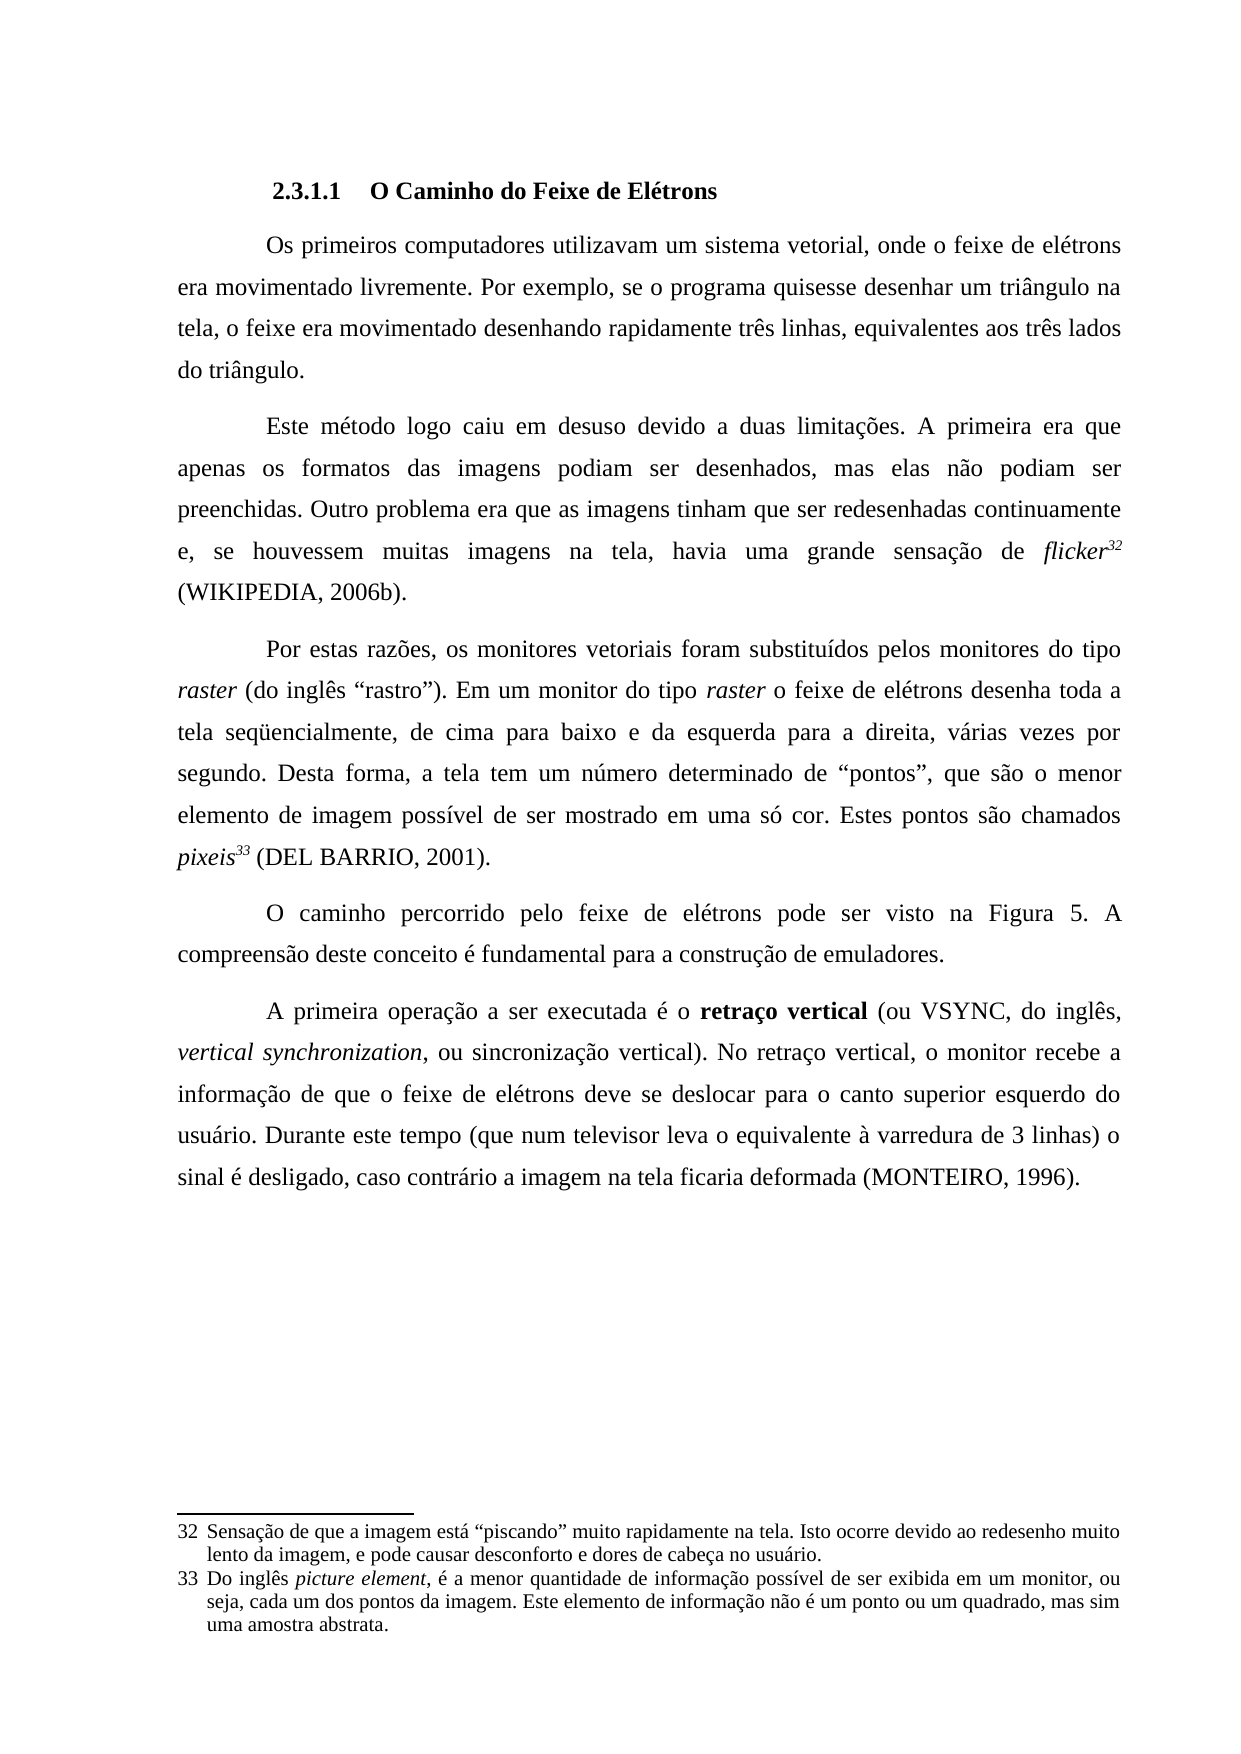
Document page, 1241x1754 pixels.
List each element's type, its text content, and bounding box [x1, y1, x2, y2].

text Os primeiros computadores utilizavam um sistema vetorial, onde o feixe de elétrons era movimentado livremente. Por exemplo, se o programa quisesse desenhar um triângulo na tela, o feixe era movimentado desenhando rapidamente três linhas, equivalentes aos três lados do triângulo. [177, 231, 1122, 384]
text Do inglês picture element, é a menor quantidade de informação possível de ser exibida em um monitor, ou seja, cada um dos pontos da imagem. Este elemento de informação não é um ponto ou um quadrado, mas sim uma amostra abstrata. [177, 1566, 1122, 1636]
text Este método logo caiu em desuso devido a duas limitações. A primeira era que apenas os formatos das imagens podiam ser desenhados, mas elas não podiam ser preenchidas. Outro problema era que as imagens tinham que ser redesenhadas continuamente e, se houvessem muitas imagens na tela, havia uma grande sensação de flicker (WIKIPEDIA, 2006b). [177, 412, 1122, 606]
text A primeira operação a ser executada é o retraço vertical (ou VSYNC, do inglês, vertical synchronization, ou sincronização vertical). No retraço vertical, o monitor recebe a informação de que o feixe de elétrons deve se deslocar para o canto superior esquerdo do usuário. Durante este tempo (que num televisor leva o equivalente à varredura de 3 linhas) o sinal é desligado, caso contrário a imagem na tela ficaria deformada (MONTEIRO, 1996). [177, 997, 1122, 1191]
subtitle O Caminho do Feixe de Elétrons [177, 177, 1122, 205]
text Sensação de que a imagem está “piscando” muito rapidamente na tela. Isto ocorre devido ao redesenho muito lento da imagem, e pode causar desconforto e dores de cabeça no usuário. [177, 1520, 1122, 1566]
text Por estas razões, os monitores vetoriais foram substituídos pelos monitores do tipo raster (do inglês “rastro”). Em um monitor do tipo raster o feixe de elétrons desenha toda a tela seqüencialmente, de cima para baixo e da esquerda para a direita, várias vezes por segundo. Desta forma, a tela tem um número determinado de “pontos”, que são o menor elemento de imagem possível de ser mostrado em uma só cor. Estes pontos são chamados pixeis (DEL BARRIO, 2001). [177, 635, 1122, 870]
text O caminho percorrido pelo feixe de elétrons pode ser visto na Figura 5. A compreensão deste conceito é fundamental para a construção de emuladores. [177, 899, 1122, 968]
